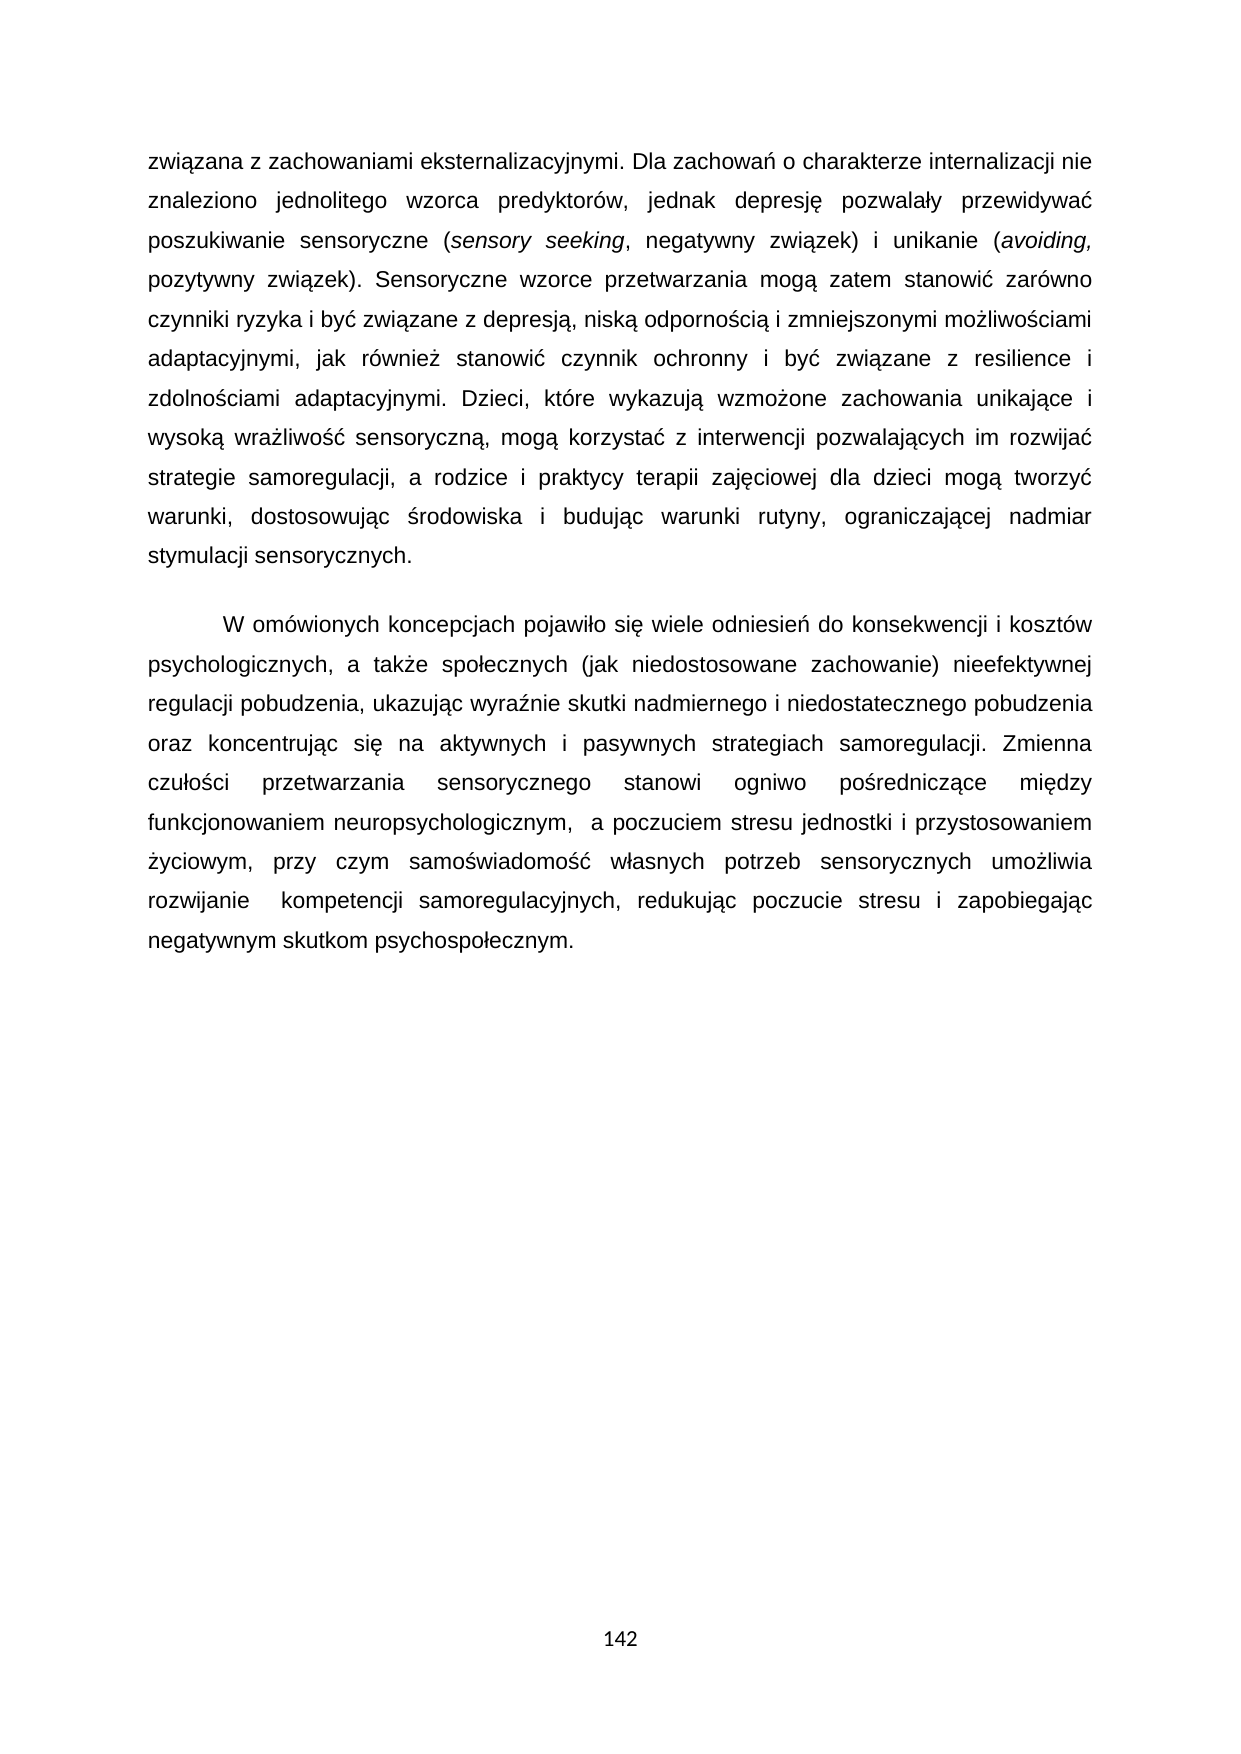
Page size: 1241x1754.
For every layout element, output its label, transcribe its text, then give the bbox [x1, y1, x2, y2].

text związana z zachowaniami eksternalizacyjnymi. Dla zachowań o charakterze internalizacji nie znaleziono jednolitego wzorca predyktorów, jednak depresję pozwalały przewidywać poszukiwanie sensoryczne (sensory seeking, negatywny związek) i unikanie (avoiding, pozytywny związek). Sensoryczne wzorce przetwarzania mogą zatem stanowić zarówno czynniki ryzyka i być związane z depresją, niską odpornością i zmniejszonymi możliwościami adaptacyjnymi, jak również stanowić czynnik ochronny i być związane z resilience i zdolnościami adaptacyjnymi. Dzieci, które wykazują wzmożone zachowania unikające i wysoką wrażliwość sensoryczną, mogą korzystać z interwencji pozwalających im rozwijać strategie samoregulacji, a rodzice i praktycy terapii zajęciowej dla dzieci mogą tworzyć warunki, dostosowując środowiska i budując warunki rutyny, ograniczającej nadmiar stymulacji sensorycznych. [148, 148, 1093, 569]
text W omówionych koncepcjach pojawiło się wiele odniesień do konsekwencji i kosztów psychologicznych, a także społecznych (jak niedostosowane zachowanie) nieefektywnej regulacji pobudzenia, ukazując wyraźnie skutki nadmiernego i niedostatecznego pobudzenia oraz koncentrując się na aktywnych i pasywnych strategiach samoregulacji. Zmienna czułości przetwarzania sensorycznego stanowi ogniwo pośredniczące między funkcjonowaniem neuropsychologicznym, a poczuciem stresu jednostki i przystosowaniem życiowym, przy czym samoświadomość własnych potrzeb sensorycznych umożliwia rozwijanie kompetencji samoregulacyjnych, redukując poczucie stresu i zapobiegając negatywnym skutkom psychospołecznym. [148, 611, 1093, 953]
